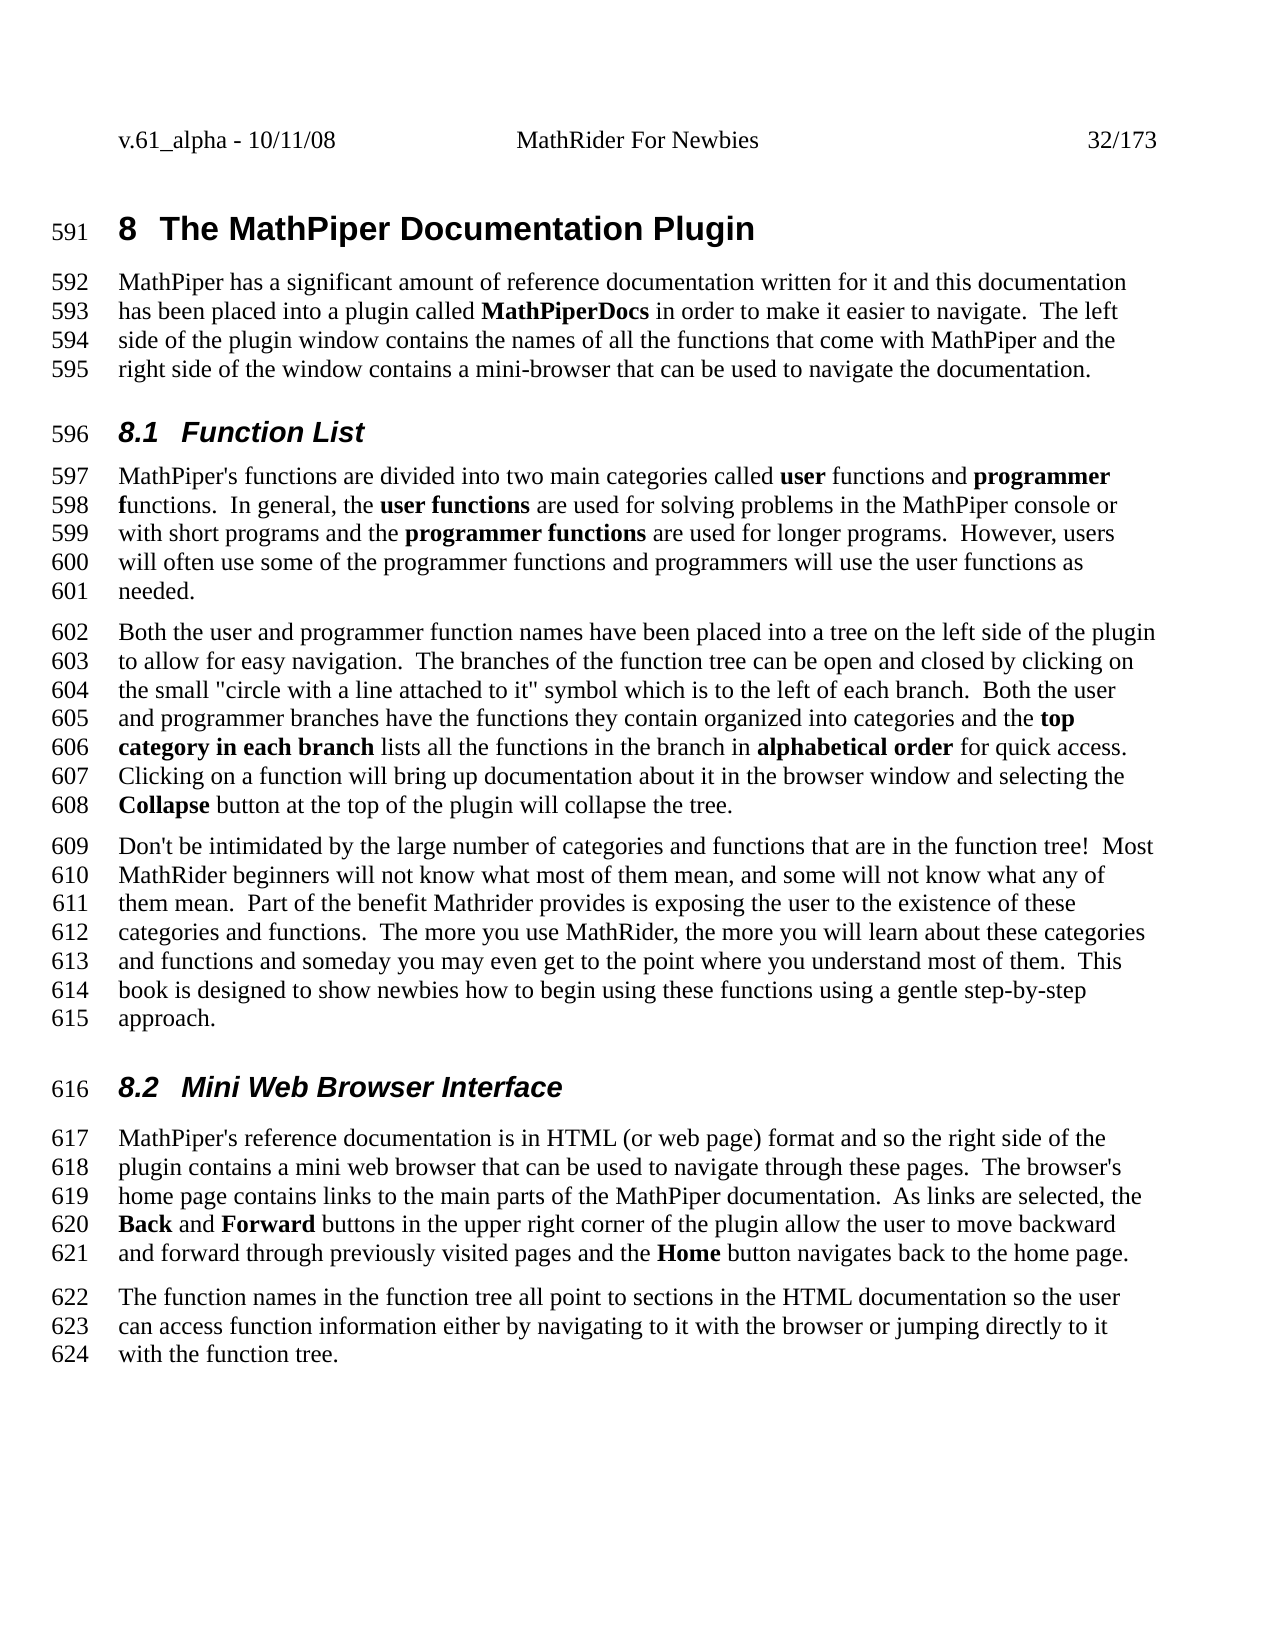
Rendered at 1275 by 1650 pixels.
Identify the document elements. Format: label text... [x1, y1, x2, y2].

text MathPiper has a significant amount of reference documentation written for it and this documentation has been placed into a plugin called MathPiperDocs in order to make it easier to navigate. The left side of the plugin window contains the names of all the functions that come with MathPiper and the right side of the window contains a mini-browser that can be used to navigate the documentation. [118, 267, 1157, 382]
subtitle Function List [118, 415, 1157, 448]
text Both the user and programmer function names have been placed into a tree on the left side of the plugin to allow for easy navigation. The branches of the function tree can be open and closed by clicking on the small "circle with a line attached to it" symbol which is to the left of each branch. Both the user and programmer branches have the functions they contain organized into categories and the top category in each branch lists all the functions in the branch in alphabetical order for quick access. Clicking on a function will bring up documentation about it in the browser window and selecting the Collapse button at the top of the plugin will collapse the tree. [118, 617, 1157, 818]
text MathPiper's functions are divided into two main categories called user functions and programmer functions. In general, the user functions are used for solving problems in the MathPiper console or with short programs and the programmer functions are used for longer programs. However, users will often use some of the programmer functions and programmers will use the user functions as needed. [118, 461, 1157, 605]
subtitle Mini Web Browser Interface [118, 1070, 1157, 1103]
subtitle The MathPiper Documentation Plugin [118, 209, 1157, 247]
text MathPiper's reference documentation is in HTML (or web page) format and so the right side of the plugin contains a mini web browser that can be used to navigate through these pages. The browser's home page contains links to the main parts of the MathPiper documentation. As links are selected, the Back and Forward buttons in the upper right corner of the plugin allow the user to move backward and forward through previously visited pages and the Home button navigates back to the home page. [118, 1123, 1157, 1267]
text The function names in the function tree all point to sections in the HTML documentation so the user can access function information either by navigating to it with the browser or jumping directly to it with the function tree. [118, 1282, 1157, 1368]
text Don't be intimidated by the large number of categories and functions that are in the function tree! Most MathRider beginners will not know what most of them mean, and some will not know what any of them mean. Part of the benefit Mathrider provides is exposing the user to the existence of these categories and functions. The more you use MathRider, the more you will learn about these categories and functions and someday you may even get to the point where you understand most of them. This book is designed to show newbies how to begin using these functions using a gentle step-by-step approach. [118, 831, 1157, 1032]
